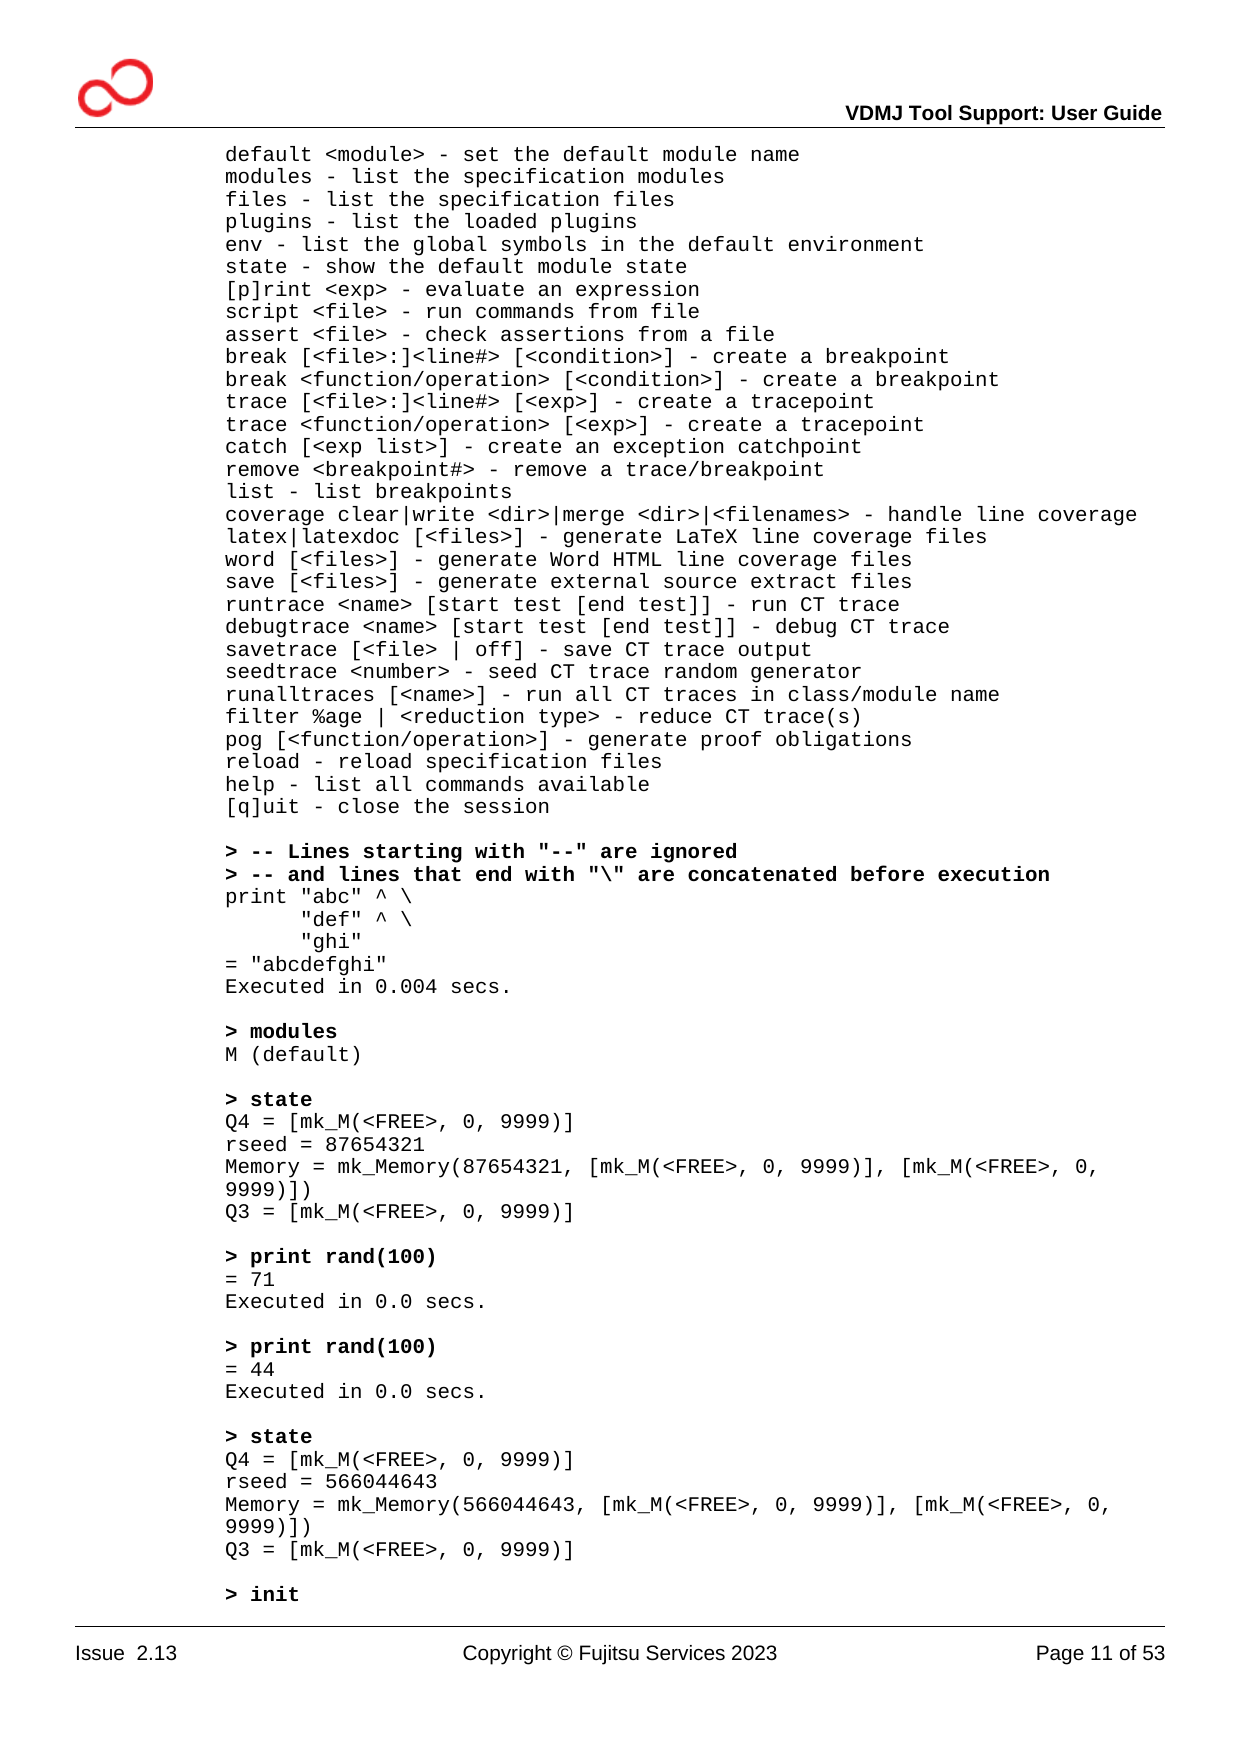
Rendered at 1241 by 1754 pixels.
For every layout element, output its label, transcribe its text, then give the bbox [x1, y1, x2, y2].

text Q3 = [mk_M(<FREE>, 0, 9999)] [225, 1538, 1165, 1561]
picture [78, 52, 153, 127]
text env - list the global symbols in the default environment [225, 233, 1165, 256]
text = 44 [225, 1358, 1165, 1381]
text > -- and lines that end with "\" are concatenated before execution [225, 863, 1165, 886]
text "def" ^ \ [225, 908, 1165, 931]
text Executed in 0.0 secs. [225, 1381, 1165, 1403]
text debugtrace <name> [start test [end test]] - debug CT trace [225, 616, 1165, 638]
text filter %age | <reduction type> - reduce CT trace(s) [225, 706, 1165, 728]
text pog [<function/operation>] - generate proof obligations [225, 728, 1165, 751]
text break [<file>:]<line#> [<condition>] - create a breakpoint [225, 346, 1165, 368]
text remove <breakpoint#> - remove a trace/breakpoint [225, 458, 1165, 481]
text > init [225, 1583, 1165, 1606]
text Memory = mk_Memory(87654321, [mk_M(<FREE>, 0, 9999)], [mk_M(<FREE>, 0, 9999)]) [225, 1156, 1165, 1201]
text trace <function/operation> [<exp>] - create a tracepoint [225, 413, 1165, 436]
text > state [225, 1088, 1165, 1111]
text plugins - list the loaded plugins [225, 211, 1165, 233]
text print "abc" ^ \ [225, 886, 1165, 908]
text script <file> - run commands from file [225, 301, 1165, 323]
text > print rand(100) [225, 1336, 1165, 1358]
text reload - reload specification files [225, 751, 1165, 773]
text Executed in 0.004 secs. [225, 976, 1165, 998]
text = "abcdefghi" [225, 953, 1165, 976]
text save [<files>] - generate external source extract files [225, 571, 1165, 593]
text rseed = 566044643 [225, 1471, 1165, 1493]
text trace [<file>:]<line#> [<exp>] - create a tracepoint [225, 391, 1165, 413]
text modules - list the specification modules [225, 166, 1165, 188]
text state - show the default module state [225, 256, 1165, 278]
text savetrace [<file> | off] - save CT trace output [225, 638, 1165, 661]
text Q3 = [mk_M(<FREE>, 0, 9999)] [225, 1201, 1165, 1223]
text latex|latexdoc [<files>] - generate LaTeX line coverage files [225, 526, 1165, 548]
text Q4 = [mk_M(<FREE>, 0, 9999)] [225, 1448, 1165, 1471]
text files - list the specification files [225, 188, 1165, 211]
text [q]uit - close the session [225, 796, 1165, 818]
text list - list breakpoints [225, 481, 1165, 503]
text M (default) [225, 1043, 1165, 1066]
text Q4 = [mk_M(<FREE>, 0, 9999)] [225, 1111, 1165, 1133]
text > print rand(100) [225, 1246, 1165, 1268]
text > -- Lines starting with "--" are ignored [225, 841, 1165, 863]
text > state [225, 1426, 1165, 1448]
text help - list all commands available [225, 773, 1165, 796]
text = 71 [225, 1268, 1165, 1291]
text catch [<exp list>] - create an exception catchpoint [225, 436, 1165, 458]
text coverage clear|write <dir>|merge <dir>|<filenames> - handle line coverage [225, 503, 1165, 526]
text runtrace <name> [start test [end test]] - run CT trace [225, 593, 1165, 616]
text seedtrace <number> - seed CT trace random generator [225, 661, 1165, 683]
text runalltraces [<name>] - run all CT traces in class/module name [225, 683, 1165, 706]
text Memory = mk_Memory(566044643, [mk_M(<FREE>, 0, 9999)], [mk_M(<FREE>, 0, 9999)]) [225, 1493, 1165, 1538]
text Executed in 0.0 secs. [225, 1291, 1165, 1313]
text > modules [225, 1021, 1165, 1043]
text assert <file> - check assertions from a file [225, 323, 1165, 346]
text [p]rint <exp> - evaluate an expression [225, 278, 1165, 301]
text break <function/operation> [<condition>] - create a breakpoint [225, 368, 1165, 391]
text default <module> - set the default module name [225, 143, 1165, 166]
text rseed = 87654321 [225, 1133, 1165, 1156]
text word [<files>] - generate Word HTML line coverage files [225, 548, 1165, 571]
text "ghi" [225, 931, 1165, 953]
